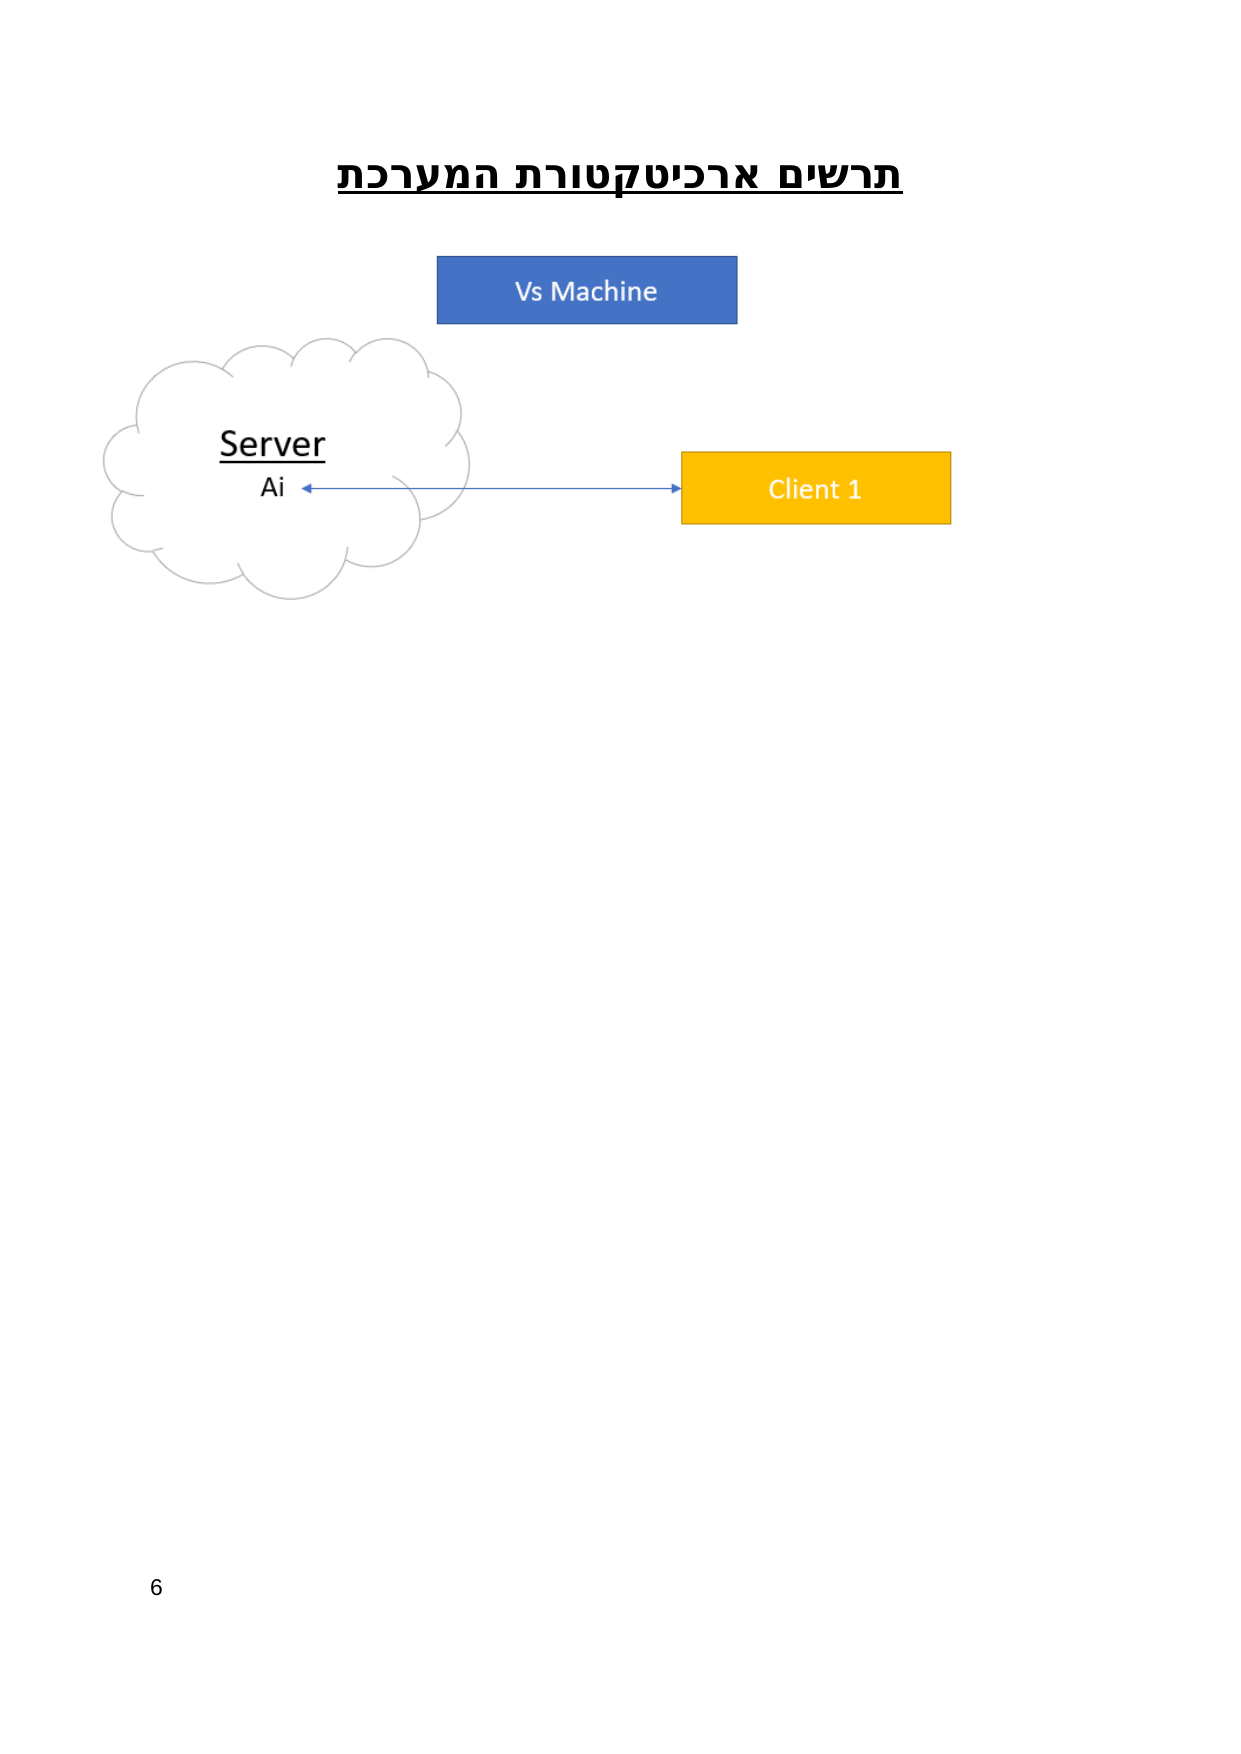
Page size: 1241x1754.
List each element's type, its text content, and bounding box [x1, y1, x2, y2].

picture [75, 236, 1015, 660]
text תרשים ארכיטקטורת המערכת [150, 150, 1090, 198]
